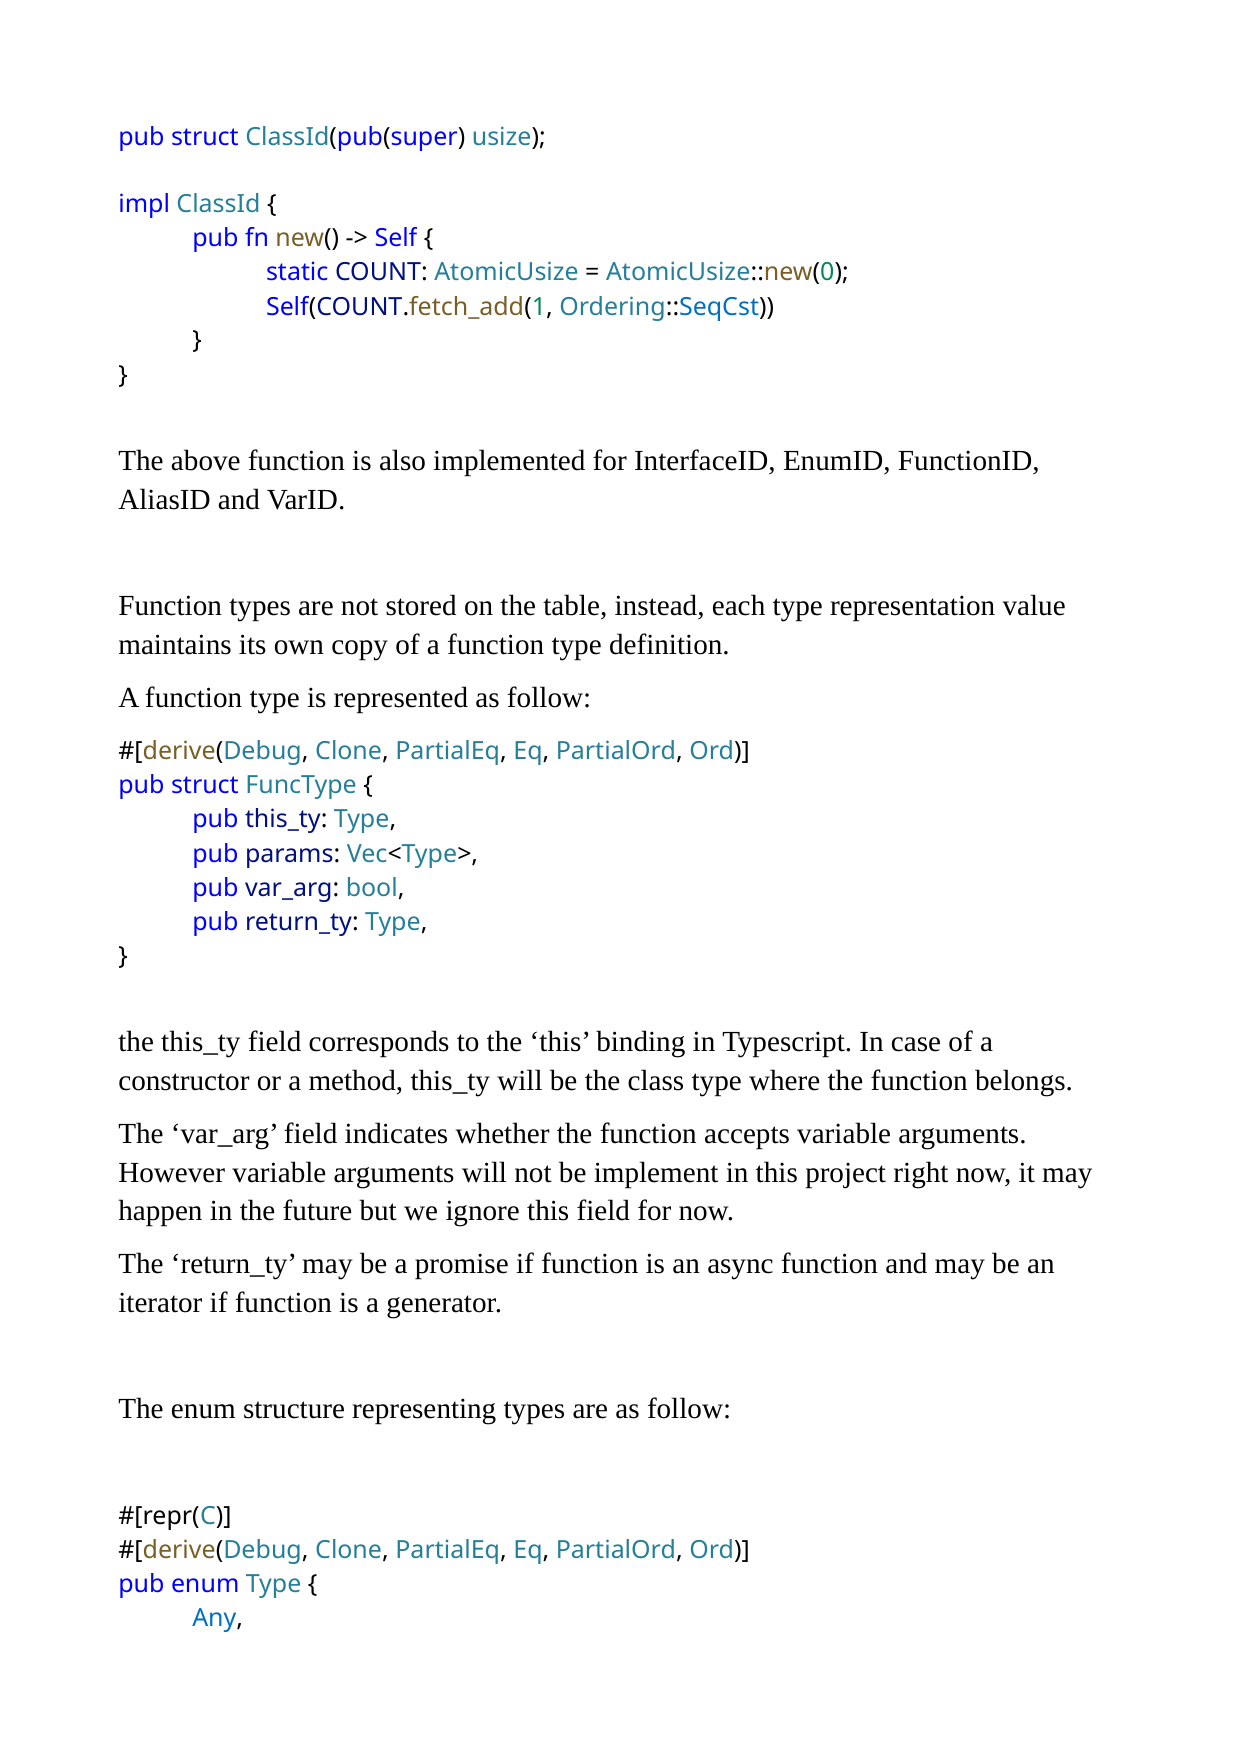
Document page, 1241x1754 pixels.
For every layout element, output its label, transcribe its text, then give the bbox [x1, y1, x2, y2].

text } [118, 356, 1122, 390]
text the this_ty field corresponds to the ‘this’ binding in Typescript. In case of a constructor or a method, this_ty will be the class type where the function belongs. [118, 1024, 1122, 1097]
text #[derive(Debug, Clone, PartialEq, Eq, PartialOrd, Ord)] [118, 733, 1122, 767]
text impl ClassId { [118, 186, 1122, 220]
text pub struct FuncType { [118, 767, 1122, 801]
text pub params: Vec<Type>, [118, 835, 1122, 869]
text pub fn new() -> Self { [118, 220, 1122, 254]
text static COUNT: AtomicUsize = AtomicUsize::new(0); [118, 254, 1122, 288]
text A function type is represented as follow: [118, 680, 1122, 713]
text pub var_arg: bool, [118, 869, 1122, 903]
text } [118, 937, 1122, 971]
text #[repr(C)] [118, 1497, 1122, 1532]
text Self(COUNT.fetch_add(1, Ordering::SeqCst)) [118, 288, 1122, 322]
text } [118, 322, 1122, 356]
text Any, [118, 1600, 1122, 1634]
text The enum structure representing types are as follow: [118, 1391, 1122, 1425]
text pub struct ClassId(pub(super) usize); [118, 118, 1122, 152]
text The ‘return_ty’ may be a promise if function is an async function and may be an iterator if function is a generator. [118, 1246, 1122, 1318]
text The ‘var_arg’ field indicates whether the function accepts variable arguments. However variable arguments will not be implement in this project right now, it may happen in the future but we ignore this field for now. [118, 1116, 1122, 1227]
text pub enum Type { [118, 1566, 1122, 1600]
text pub this_ty: Type, [118, 801, 1122, 835]
text The above function is also implemented for InterfaceID, EnumID, FunctionID, AliasID and VarID. [118, 443, 1122, 516]
text pub return_ty: Type, [118, 903, 1122, 937]
text Function types are not stored on the table, instead, each type representation value maintains its own copy of a function type definition. [118, 588, 1122, 660]
text #[derive(Debug, Clone, PartialEq, Eq, PartialOrd, Ord)] [118, 1532, 1122, 1566]
